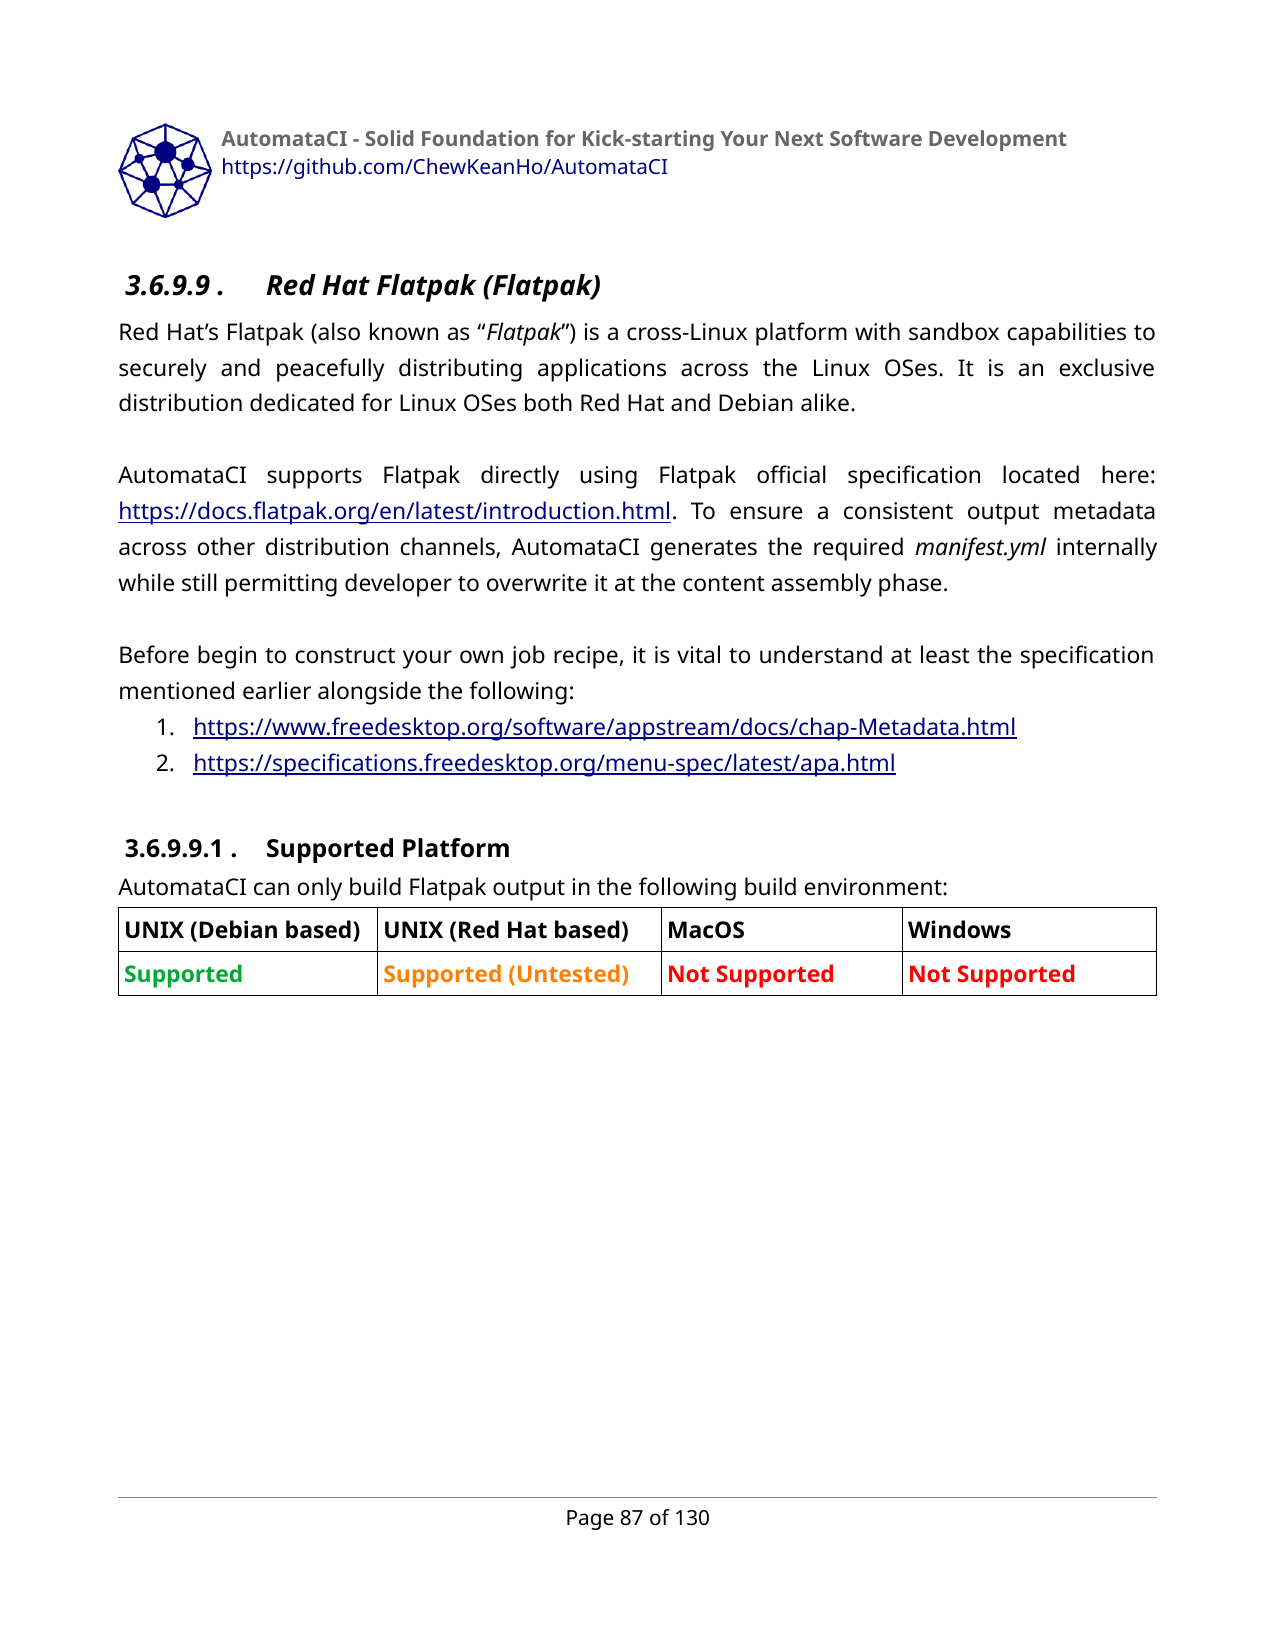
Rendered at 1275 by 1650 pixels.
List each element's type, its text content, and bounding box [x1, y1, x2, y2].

table_header MacOS [662, 908, 902, 951]
picture [118, 123, 212, 218]
text Red Hat’s Flatpak (also known as “Flatpak”) is a cross-Linux platform with sandbox capabilities to securely and peacefully distributing applications across the Linux OSes. It is an exclusive distribution dedicated for Linux OSes both Red Hat and Debian alike. [118, 316, 1157, 419]
subtitle Red Hat Flatpak (Flatpak) [118, 265, 1157, 303]
text Before begin to construct your own job recipe, it is vital to understand at least the specification mentioned earlier alongside the following: [118, 639, 1157, 706]
list https://specifications.freedesktop.org/menu-spec/latest/apa.html [156, 747, 1157, 778]
text AutomataCI can only build Flatpak output in the following build environment: [118, 871, 1157, 902]
table_cell Supported (Untested) [378, 952, 661, 994]
table_cell Not Supported [662, 952, 902, 994]
text AutomataCI supports Flatpak directly using Flatpak official specification located here: https://docs.flatpak.org/en/latest/introduction.html. To ensure a consistent output metadata across other distribution channels, AutomataCI generates the required manifest.yml internally while still permitting developer to overwrite it at the content assembly phase. [118, 459, 1157, 598]
table_cell Not Supported [903, 952, 1156, 994]
subtitle Supported Platform [118, 831, 1157, 865]
table_cell Supported [119, 952, 377, 994]
table_header UNIX (Red Hat based) [378, 908, 661, 951]
table_header UNIX (Debian based) [119, 908, 377, 951]
list https://www.freedesktop.org/software/appstream/docs/chap-Metadata.html [156, 711, 1157, 742]
table_header Windows [903, 908, 1156, 951]
